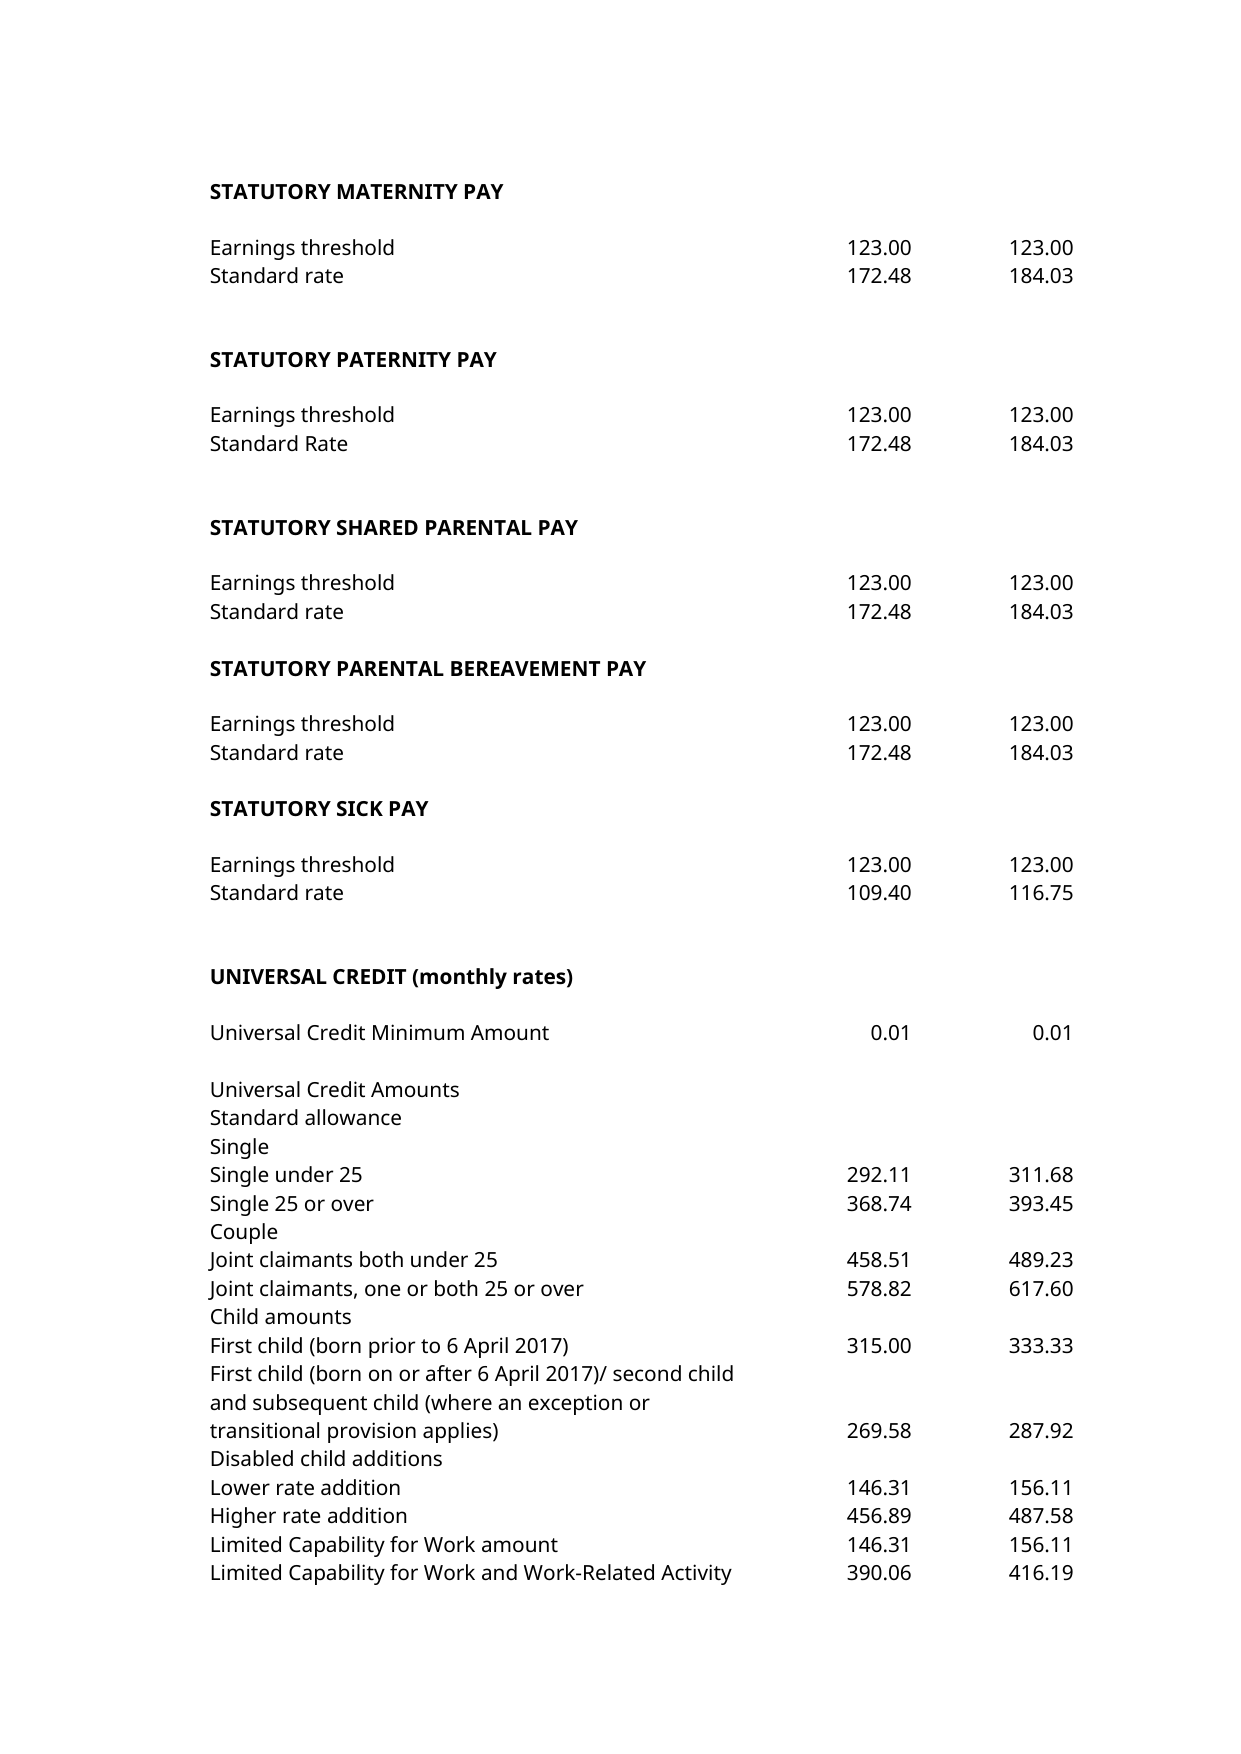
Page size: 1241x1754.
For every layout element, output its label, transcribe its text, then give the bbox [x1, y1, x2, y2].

table_cell 315.00 [758, 1331, 928, 1359]
table_cell Earnings threshold [198, 709, 758, 738]
table_cell [188, 401, 198, 429]
table_cell 146.31 [758, 1473, 928, 1501]
table_cell [758, 513, 928, 541]
table_cell [150, 1274, 188, 1302]
table_cell [758, 486, 928, 513]
table_cell [758, 907, 928, 935]
table_cell [758, 654, 928, 682]
table_cell 184.03 [928, 597, 1090, 625]
table_cell [928, 1075, 1090, 1103]
table_cell 0.01 [758, 1018, 928, 1046]
table_cell [198, 907, 758, 935]
table_cell 269.58 [758, 1359, 928, 1444]
table_cell Universal Credit Minimum Amount [198, 1018, 758, 1046]
table_cell [928, 345, 1090, 373]
table_cell [150, 682, 188, 709]
table_cell 617.60 [928, 1274, 1090, 1302]
table_cell [188, 1303, 198, 1331]
table_cell [928, 177, 1090, 206]
table_cell [758, 206, 928, 233]
table_cell 368.74 [758, 1189, 928, 1217]
table_cell [928, 458, 1090, 486]
table_cell [150, 1473, 188, 1501]
table_cell [758, 766, 928, 794]
table_cell [188, 795, 198, 823]
table_cell [150, 1160, 188, 1189]
table_cell STATUTORY SICK PAY [198, 795, 758, 823]
table_cell [198, 374, 758, 401]
table_cell [928, 374, 1090, 401]
table_cell [198, 682, 758, 709]
table_cell [150, 850, 188, 878]
table_cell [188, 569, 198, 597]
table_cell [188, 1445, 198, 1473]
table_cell 156.11 [928, 1473, 1090, 1501]
table_cell [150, 1530, 188, 1558]
table_cell [188, 458, 198, 486]
table_cell [150, 177, 188, 206]
table_cell [150, 625, 188, 654]
table_cell 333.33 [928, 1331, 1090, 1359]
table_cell [150, 1189, 188, 1217]
table_cell [928, 1217, 1090, 1246]
table_cell UNIVERSAL CREDIT (monthly rates) [198, 963, 758, 991]
table_cell 109.40 [758, 879, 928, 907]
table_cell [150, 486, 188, 513]
table_cell [150, 1132, 188, 1160]
table_cell 123.00 [758, 569, 928, 597]
table_cell 172.48 [758, 738, 928, 766]
table_cell [198, 206, 758, 233]
table_cell 390.06 [758, 1558, 928, 1587]
table_cell [758, 1132, 928, 1160]
table_cell 123.00 [928, 850, 1090, 878]
table_cell [188, 654, 198, 682]
table_cell [928, 541, 1090, 568]
table_cell [928, 963, 1090, 991]
table_cell [928, 290, 1090, 318]
table_cell 578.82 [758, 1274, 928, 1302]
table_cell [150, 261, 188, 289]
table_cell [758, 823, 928, 850]
table_cell [188, 935, 198, 962]
table_cell [928, 935, 1090, 962]
table_cell [928, 318, 1090, 345]
table_cell Standard rate [198, 597, 758, 625]
table_cell Earnings threshold [198, 401, 758, 429]
table_cell 123.00 [758, 233, 928, 261]
table_cell [758, 795, 928, 823]
table_cell [188, 1246, 198, 1274]
table_cell Higher rate addition [198, 1501, 758, 1530]
table_cell [758, 458, 928, 486]
table_cell STATUTORY PARENTAL BEREAVEMENT PAY [198, 654, 758, 682]
table_cell [188, 374, 198, 401]
table_cell [150, 879, 188, 907]
table_cell [188, 1274, 198, 1302]
table_cell Lower rate addition [198, 1473, 758, 1501]
table_cell [188, 150, 198, 177]
table_cell [198, 458, 758, 486]
table_cell [188, 597, 198, 625]
table_cell STATUTORY MATERNITY PAY [198, 177, 758, 206]
table_cell [758, 1103, 928, 1132]
table_cell 116.75 [928, 879, 1090, 907]
table_cell [188, 766, 198, 794]
table_cell Earnings threshold [198, 850, 758, 878]
table_cell [928, 823, 1090, 850]
table_cell [188, 682, 198, 709]
table_cell 172.48 [758, 429, 928, 457]
table_cell 0.01 [928, 1018, 1090, 1046]
table_cell Limited Capability for Work amount [198, 1530, 758, 1558]
table_cell 146.31 [758, 1530, 928, 1558]
table_cell [188, 1075, 198, 1103]
table_cell [188, 709, 198, 738]
table_cell [188, 345, 198, 373]
table_cell 393.45 [928, 1189, 1090, 1217]
table_cell 123.00 [928, 709, 1090, 738]
table_cell [150, 1558, 188, 1587]
table_cell [198, 541, 758, 568]
table_cell Standard rate [198, 738, 758, 766]
table_cell [150, 1501, 188, 1530]
table_cell [150, 429, 188, 457]
table_cell 184.03 [928, 738, 1090, 766]
table_cell [150, 458, 188, 486]
table_cell [198, 318, 758, 345]
table_cell [188, 738, 198, 766]
table_cell 292.11 [758, 1160, 928, 1189]
table_cell [188, 907, 198, 935]
table_cell [188, 1018, 198, 1046]
table_cell Universal Credit Amounts [198, 1075, 758, 1103]
table_cell Single 25 or over [198, 1189, 758, 1217]
table_cell [188, 1217, 198, 1246]
table_cell Single [198, 1132, 758, 1160]
table_cell [150, 1018, 188, 1046]
table_cell [758, 963, 928, 991]
table_cell [758, 625, 928, 654]
table_cell [150, 374, 188, 401]
table_cell [150, 1217, 188, 1246]
table_cell [928, 1103, 1090, 1132]
table_cell [198, 150, 758, 177]
table_cell [188, 823, 198, 850]
table_cell [150, 963, 188, 991]
table_cell [188, 1331, 198, 1359]
table_cell [198, 1046, 758, 1075]
table_cell 172.48 [758, 261, 928, 289]
table_cell 311.68 [928, 1160, 1090, 1189]
table_cell Earnings threshold [198, 233, 758, 261]
table_cell Single under 25 [198, 1160, 758, 1189]
table_cell [198, 486, 758, 513]
table_cell [188, 1103, 198, 1132]
table_cell [198, 625, 758, 654]
table_cell [188, 1530, 198, 1558]
table_cell [188, 1473, 198, 1501]
table_cell [150, 1445, 188, 1473]
table_cell 123.00 [928, 233, 1090, 261]
table_cell [150, 1046, 188, 1075]
table_cell [758, 991, 928, 1018]
table_cell [758, 1445, 928, 1473]
table_cell [150, 290, 188, 318]
table_cell Disabled child additions [198, 1445, 758, 1473]
table_cell [188, 850, 198, 878]
table_cell [188, 233, 198, 261]
table_cell [188, 879, 198, 907]
table_cell [150, 597, 188, 625]
table_cell [188, 1558, 198, 1587]
table_cell [150, 738, 188, 766]
table_cell 287.92 [928, 1359, 1090, 1444]
table_cell [928, 682, 1090, 709]
table_cell [188, 541, 198, 568]
table_cell First child (born on or after 6 April 2017)/ second child and subsequent child (where an exception or transitional provision applies) [198, 1359, 758, 1444]
table_cell 184.03 [928, 429, 1090, 457]
table_cell STATUTORY SHARED PARENTAL PAY [198, 513, 758, 541]
table_cell [198, 991, 758, 1018]
table_cell [188, 318, 198, 345]
table_cell 123.00 [928, 569, 1090, 597]
table_cell 489.23 [928, 1246, 1090, 1274]
table_cell [758, 1046, 928, 1075]
table_cell [150, 150, 188, 177]
table_cell [150, 1246, 188, 1274]
table_cell Standard allowance [198, 1103, 758, 1132]
table_cell 487.58 [928, 1501, 1090, 1530]
table_cell [758, 177, 928, 206]
table_cell [928, 513, 1090, 541]
table_cell [150, 907, 188, 935]
table_cell [928, 795, 1090, 823]
table_cell [928, 150, 1090, 177]
table_cell [150, 654, 188, 682]
table_cell [188, 429, 198, 457]
table_cell [928, 1132, 1090, 1160]
table_cell [928, 625, 1090, 654]
table_cell [758, 682, 928, 709]
table_cell [758, 935, 928, 962]
table_cell Child amounts [198, 1303, 758, 1331]
table_cell [150, 991, 188, 1018]
table_cell [758, 345, 928, 373]
table_cell [150, 823, 188, 850]
table_cell [150, 513, 188, 541]
table_cell [188, 513, 198, 541]
table_cell [188, 1189, 198, 1217]
table_cell [150, 709, 188, 738]
table_cell [758, 541, 928, 568]
table_cell [928, 907, 1090, 935]
table_cell [150, 233, 188, 261]
table_cell [150, 318, 188, 345]
table_cell [928, 1046, 1090, 1075]
table_cell [188, 290, 198, 318]
table_cell [758, 1217, 928, 1246]
table_cell 172.48 [758, 597, 928, 625]
table_cell [188, 963, 198, 991]
table_cell 123.00 [758, 850, 928, 878]
table_cell [198, 290, 758, 318]
table_cell [150, 1359, 188, 1444]
table_cell STATUTORY PATERNITY PAY [198, 345, 758, 373]
table_cell [188, 1359, 198, 1444]
table_cell [758, 374, 928, 401]
table_cell [928, 206, 1090, 233]
table_cell 123.00 [758, 709, 928, 738]
table_cell Standard rate [198, 879, 758, 907]
table_cell 456.89 [758, 1501, 928, 1530]
table_cell 416.19 [928, 1558, 1090, 1587]
table_cell Joint claimants, one or both 25 or over [198, 1274, 758, 1302]
table_cell [758, 318, 928, 345]
table_cell [758, 150, 928, 177]
table_cell [150, 1075, 188, 1103]
table_cell [150, 401, 188, 429]
table_cell [150, 345, 188, 373]
table_cell [758, 1303, 928, 1331]
table_cell [198, 935, 758, 962]
table_cell [150, 541, 188, 568]
table_cell Standard rate [198, 261, 758, 289]
table_cell [150, 206, 188, 233]
table_cell [198, 766, 758, 794]
table_cell [150, 766, 188, 794]
table_cell 184.03 [928, 261, 1090, 289]
table_cell [150, 1331, 188, 1359]
table_cell First child (born prior to 6 April 2017) [198, 1331, 758, 1359]
table_cell Limited Capability for Work and Work-Related Activity [198, 1558, 758, 1587]
table_cell 123.00 [928, 401, 1090, 429]
table_cell [150, 569, 188, 597]
table_cell [928, 654, 1090, 682]
table_cell Earnings threshold [198, 569, 758, 597]
table_cell [758, 1075, 928, 1103]
table_cell [928, 1445, 1090, 1473]
table_cell [188, 206, 198, 233]
table_cell [188, 991, 198, 1018]
table_cell 123.00 [758, 401, 928, 429]
table_cell Standard Rate [198, 429, 758, 457]
table_cell [188, 1132, 198, 1160]
table_cell [928, 1303, 1090, 1331]
table_cell [188, 177, 198, 206]
table_cell [198, 823, 758, 850]
table_cell [188, 1501, 198, 1530]
table_cell [188, 625, 198, 654]
table_cell [188, 1160, 198, 1189]
table_cell [188, 261, 198, 289]
table_cell [928, 766, 1090, 794]
table_cell [150, 795, 188, 823]
table_cell [150, 1303, 188, 1331]
table_cell Couple [198, 1217, 758, 1246]
table_cell [188, 1046, 198, 1075]
table_cell 156.11 [928, 1530, 1090, 1558]
table_cell [928, 991, 1090, 1018]
table_cell [150, 1103, 188, 1132]
table_cell [188, 486, 198, 513]
table_cell 458.51 [758, 1246, 928, 1274]
table_cell [928, 486, 1090, 513]
table_cell [758, 290, 928, 318]
table_cell [150, 935, 188, 962]
table_cell Joint claimants both under 25 [198, 1246, 758, 1274]
